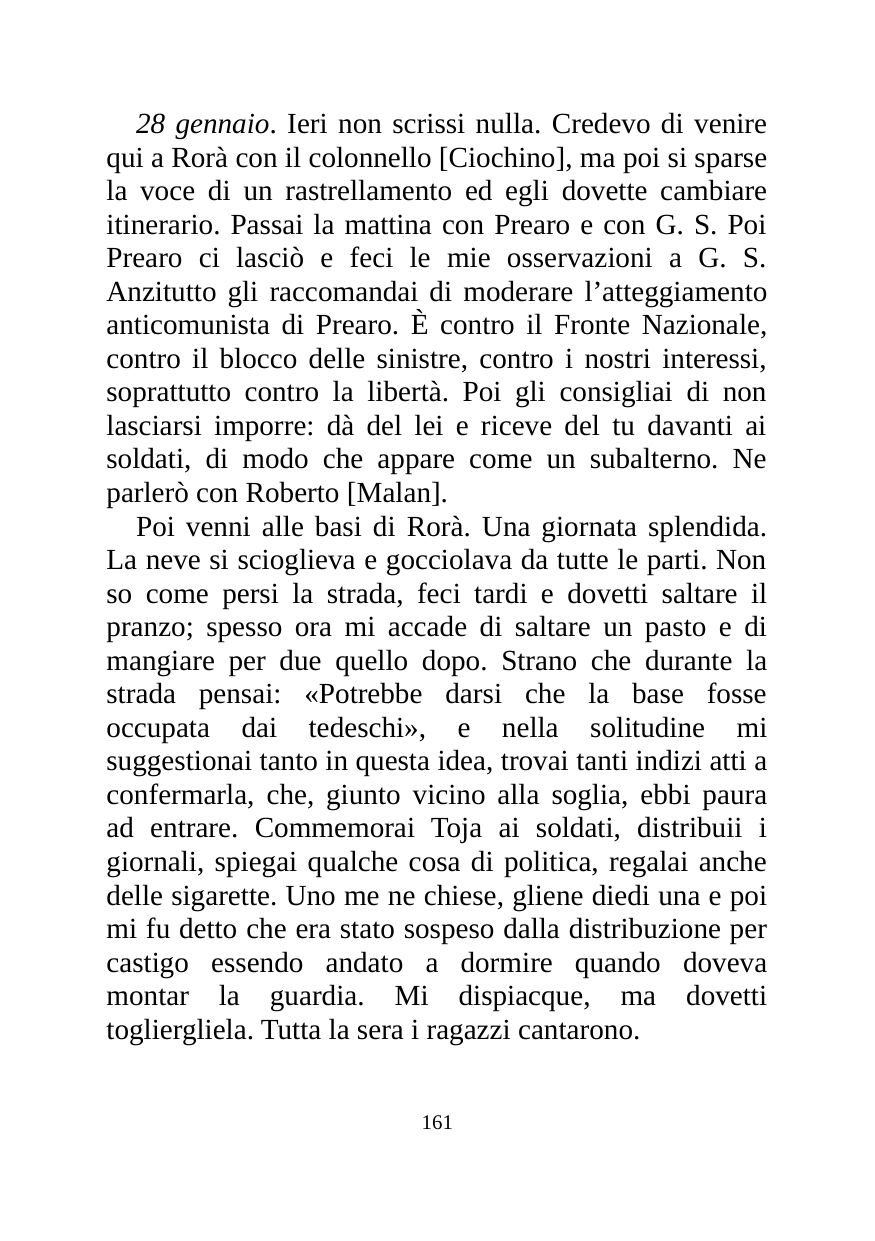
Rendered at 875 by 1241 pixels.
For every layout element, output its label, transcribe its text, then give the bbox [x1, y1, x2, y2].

text 28 gennaio. Ieri non scrissi nulla. Credevo di venire qui a Rorà con il colonnello [Ciochino], ma poi si sparse la voce di un rastrellamento ed egli dovette cambiare itinerario. Passai la mattina con Prearo e con G. S. Poi Prearo ci lasciò e feci le mie osservazioni a G. S. Anzitutto gli raccomandai di moderare l’atteggiamento anticomunista di Prearo. È contro il Fronte Nazionale, contro il blocco delle sinistre, contro i nostri interessi, soprattutto contro la libertà. Poi gli consigliai di non lasciarsi imporre: dà del lei e riceve del tu davanti ai soldati, di modo che appare come un subalterno. Ne parlerò con Roberto [Malan]. [106, 106, 768, 509]
text Poi venni alle basi di Rorà. Una giornata splendida. La neve si scioglieva e gocciolava da tutte le parti. Non so come persi la strada, feci tardi e dovetti saltare il pranzo; spesso ora mi accade di saltare un pasto e di mangiare per due quello dopo. Strano che durante la strada pensai: «Potrebbe darsi che la base fosse occupata dai tedeschi», e nella solitudine mi suggestionai tanto in questa idea, trovai tanti indizi atti a confermarla, che, giunto vicino alla soglia, ebbi paura ad entrare. Commemorai Toja ai soldati, distribuii i giornali, spiegai qualche cosa di politica, regalai anche delle sigarette. Uno me ne chiese, gliene diedi una e poi mi fu detto che era stato sospeso dalla distribuzione per castigo essendo andato a dormire quando doveva montar la guardia. Mi dispiacque, ma dovetti togliergliela. Tutta la sera i ragazzi cantarono. [106, 509, 768, 1045]
